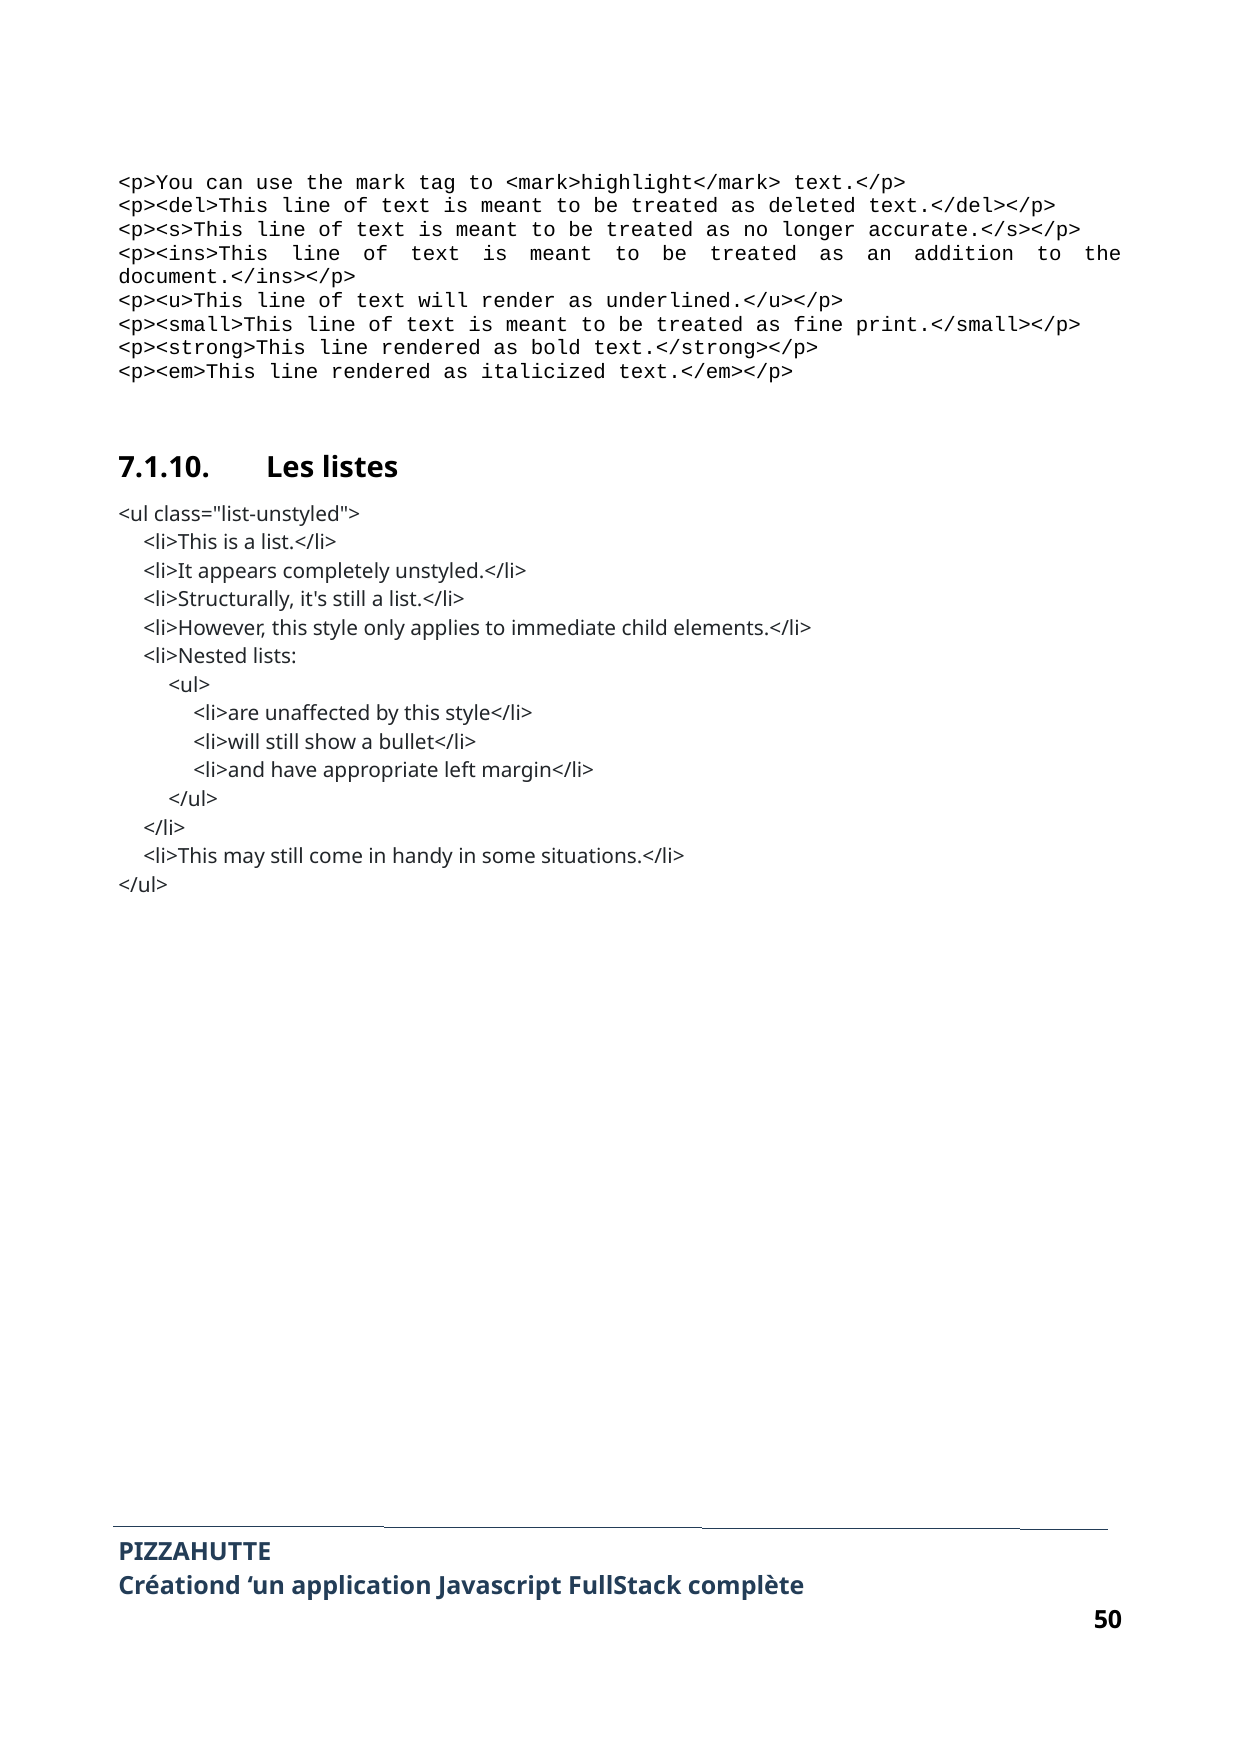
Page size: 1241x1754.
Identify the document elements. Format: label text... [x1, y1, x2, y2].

text <ul> [118, 670, 1122, 698]
subtitle Les listes [118, 447, 1122, 486]
text <p><u>This line of text will render as underlined.</u></p> [118, 290, 1122, 314]
text <li>Structurally, it's still a list.</li> [118, 584, 1122, 613]
text <li>It appears completely unstyled.</li> [118, 556, 1122, 584]
text <li>and have appropriate left margin</li> [118, 756, 1122, 784]
text </ul> [118, 784, 1122, 813]
text <li>This is a list.</li> [118, 527, 1122, 556]
text <ul class="list-unstyled"> [118, 499, 1122, 527]
text </ul> [118, 870, 1122, 898]
text <p>You can use the mark tag to <mark>highlight</mark> text.</p> [118, 172, 1122, 196]
text <li>This may still come in handy in some situations.</li> [118, 841, 1122, 870]
text </li> [118, 813, 1122, 841]
text <li>are unaffected by this style</li> [118, 698, 1122, 727]
text <p><em>This line rendered as italicized text.</em></p> [118, 361, 1122, 385]
text <li>However, this style only applies to immediate child elements.</li> [118, 613, 1122, 641]
text <p><ins>This line of text is meant to be treated as an addition to the document.</ins></p> [118, 243, 1122, 290]
text <p><small>This line of text is meant to be treated as fine print.</small></p> [118, 314, 1122, 337]
text <li>will still show a bullet</li> [118, 727, 1122, 756]
text <p><del>This line of text is meant to be treated as deleted text.</del></p> [118, 196, 1122, 219]
text <p><strong>This line rendered as bold text.</strong></p> [118, 337, 1122, 361]
text <li>Nested lists: [118, 641, 1122, 670]
text <p><s>This line of text is meant to be treated as no longer accurate.</s></p> [118, 219, 1122, 243]
